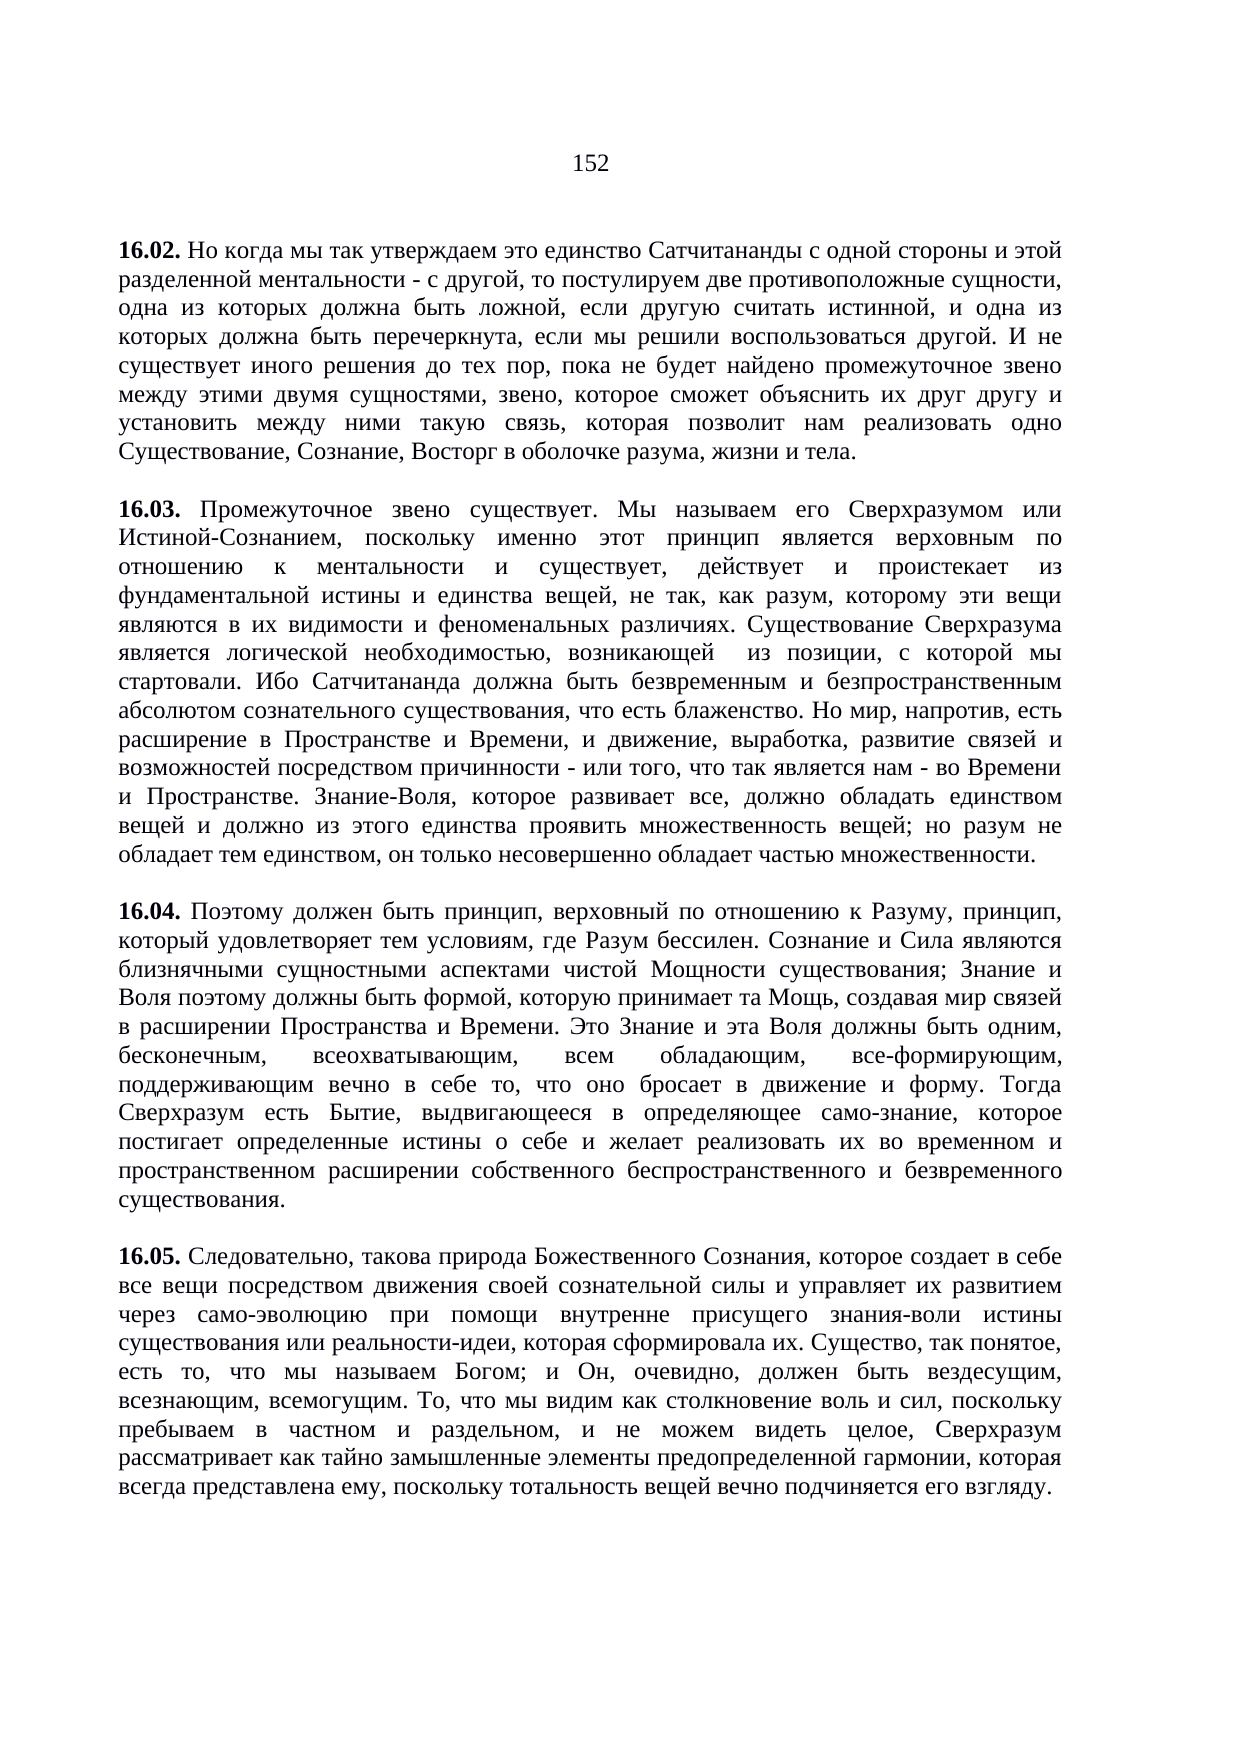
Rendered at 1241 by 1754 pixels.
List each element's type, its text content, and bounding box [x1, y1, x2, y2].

text 16.05. Следовательно, такова природа Божественного Сознания, которое создает в себе все вещи посредством движения своей сознательной силы и управляет их развитием через само-эволюцию при помощи внутренне присущего знания-воли истины существования или реальности-идеи, которая сформировала их. Существо, так понятое, есть то, что мы называем Богом; и Он, очевидно, должен быть вездесущим, всезнающим, всемогущим. То, что мы видим как столкновение воль и сил, поскольку пребываем в частном и раздельном, и не можем видеть целое, Сверхразум рассматривает как тайно замышленные элементы предопределенной гармонии, которая всегда представлена ему, поскольку тотальность вещей вечно подчиняется его взгляду. [118, 1241, 1063, 1500]
text 16.02. Но когда мы так утверждаем это единство Сатчитананды с одной стороны и этой разделенной ментальности - с другой, то постулируем две противоположные сущности, одна из которых должна быть ложной, если другую считать истинной, и одна из которых должна быть перечеркнута, если мы решили воспользоваться другой. И не существует иного решения до тех пор, пока не будет найдено промежуточное звено между этими двумя сущностями, звено, которое сможет объяснить их друг другу и установить между ними такую связь, которая позволит нам реализовать одно Существование, Сознание, Восторг в оболочке разума, жизни и тела. [118, 235, 1063, 465]
text 16.03. Промежуточное звено существует. Мы называем его Сверхразумом или Истиной-Сознанием, поскольку именно этот принцип является верховным по отношению к ментальности и существует, действует и проистекает из фундаментальной истины и единства вещей, не так, как разум, которому эти вещи являются в их видимости и феноменальных различиях. Существование Сверхразума является логической необходимостью, возникающей из позиции, с которой мы стартовали. Ибо Сатчитананда должна быть безвременным и безпространственным абсолютом сознательного существования, что есть блаженство. Но мир, напротив, есть расширение в Пространстве и Времени, и движение, выработка, развитие связей и возможностей посредством причинности - или того, что так является нам - во Времени и Пространстве. Знание-Воля, которое развивает все, должно обладать единством вещей и должно из этого единства проявить множественность вещей; но разум не обладает тем единством, он только несовершенно обладает частью множественности. [118, 494, 1063, 867]
text 16.04. Поэтому должен быть принцип, верховный по отношению к Разуму, принцип, который удовлетворяет тем условиям, где Разум бессилен. Сознание и Сила являются близнячными сущностными аспектами чистой Мощности существования; Знание и Воля поэтому должны быть формой, которую принимает та Мощь, создавая мир связей в расширении Пространства и Времени. Это Знание и эта Воля должны быть одним, бесконечным, всеохватывающим, всем обладающим, все-формирующим, поддерживающим вечно в себе то, что оно бросает в движение и форму. Тогда Сверхразум есть Бытие, выдвигающееся в определяющее само-знание, которое постигает определенные истины о себе и желает реализовать их во временном и пространственном расширении собственного беспространственного и безвременного существования. [118, 896, 1063, 1212]
